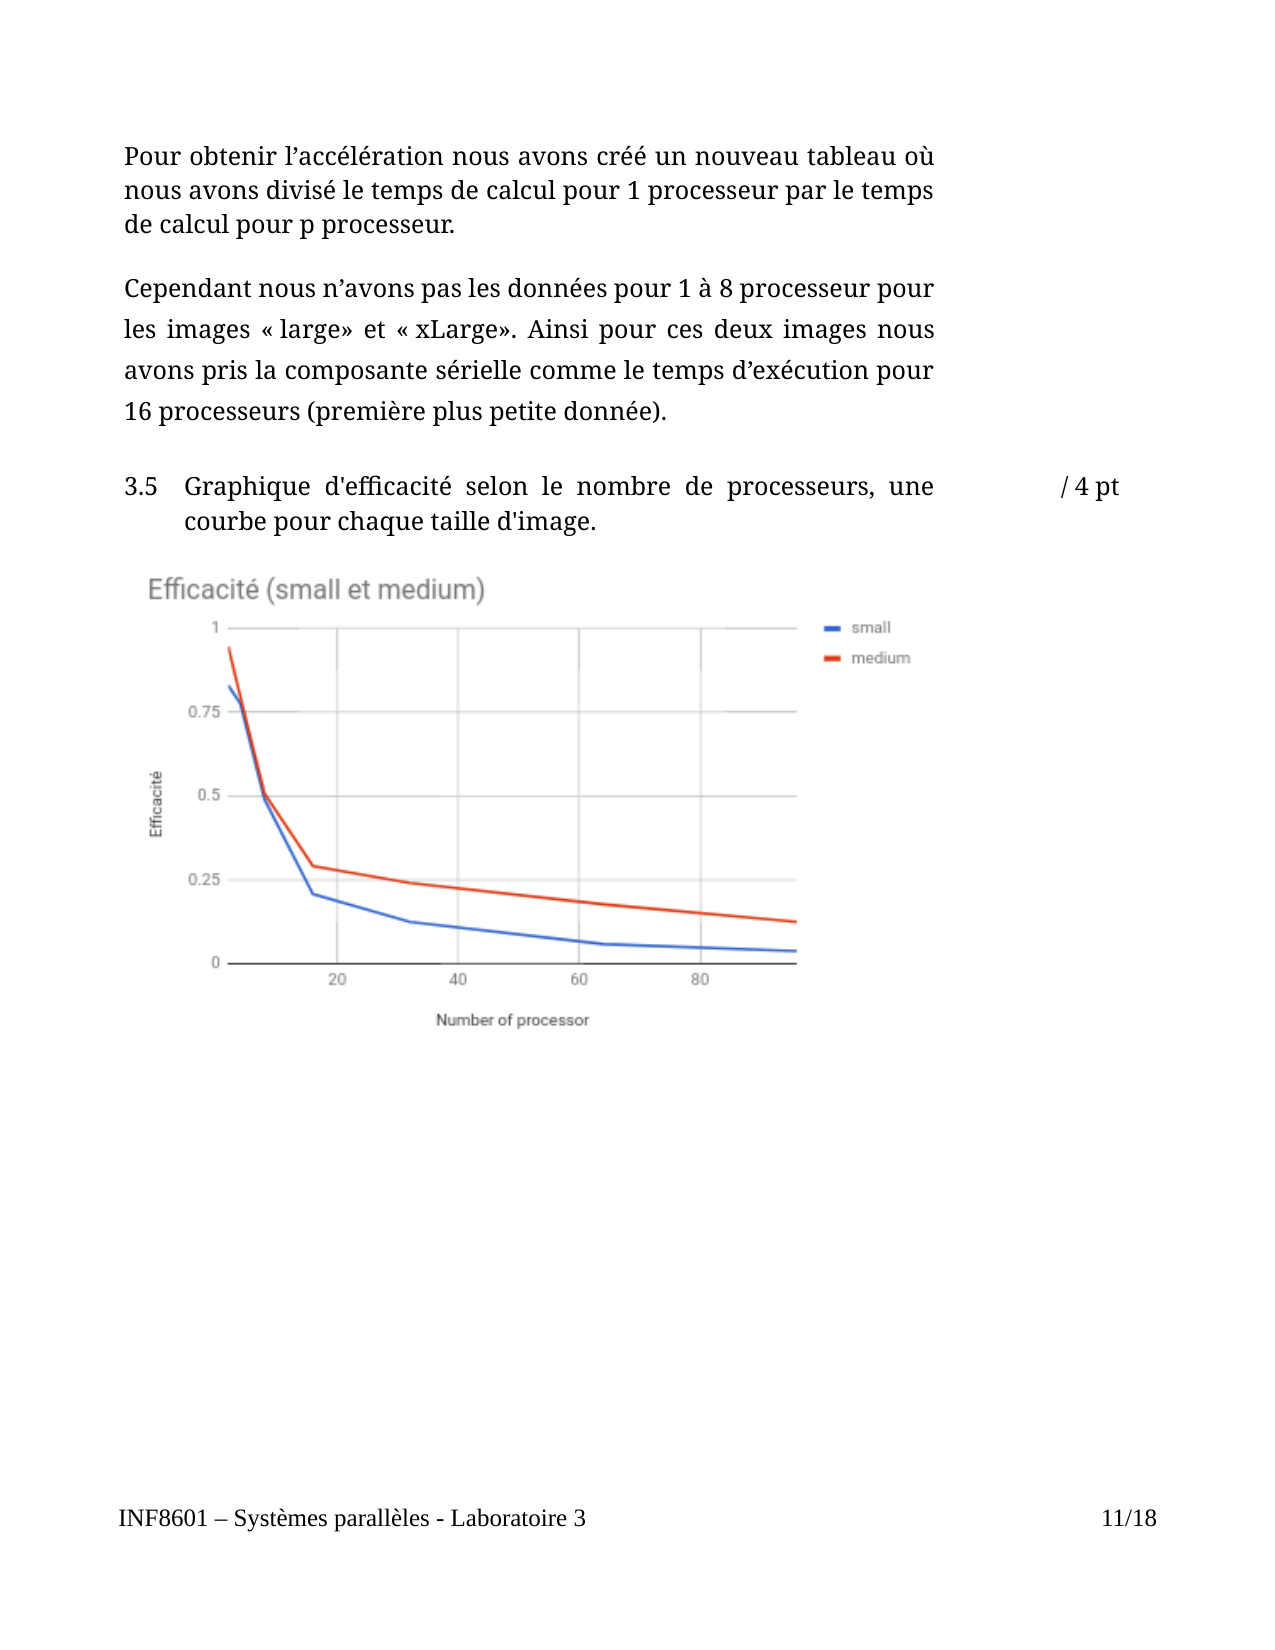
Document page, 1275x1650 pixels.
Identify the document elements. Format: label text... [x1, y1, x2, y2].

picture [123, 552, 936, 1053]
table_cell [941, 118, 1049, 448]
table_cell [941, 448, 1049, 1058]
table_cell [1049, 118, 1157, 448]
table_cell Graphique d'efficacité selon le nombre de processeurs, une courbe pour chaque taille d'image. [118, 448, 941, 1058]
table_cell / 4 pt [1049, 448, 1157, 1058]
table_cell Pour obtenir l’accélération nous avons créé un nouveau tableau où nous avons divisé le temps de calcul pour 1 processeur par le temps de calcul pour p processeur. Cependant nous n’avons pas les données pour 1 à 8 processeur pour les images « large» et « xLarge». Ainsi pour ces deux images nous avons pris la composante sérielle comme le temps d’exécution pour 16 processeurs (première plus petite donnée). [118, 118, 941, 448]
